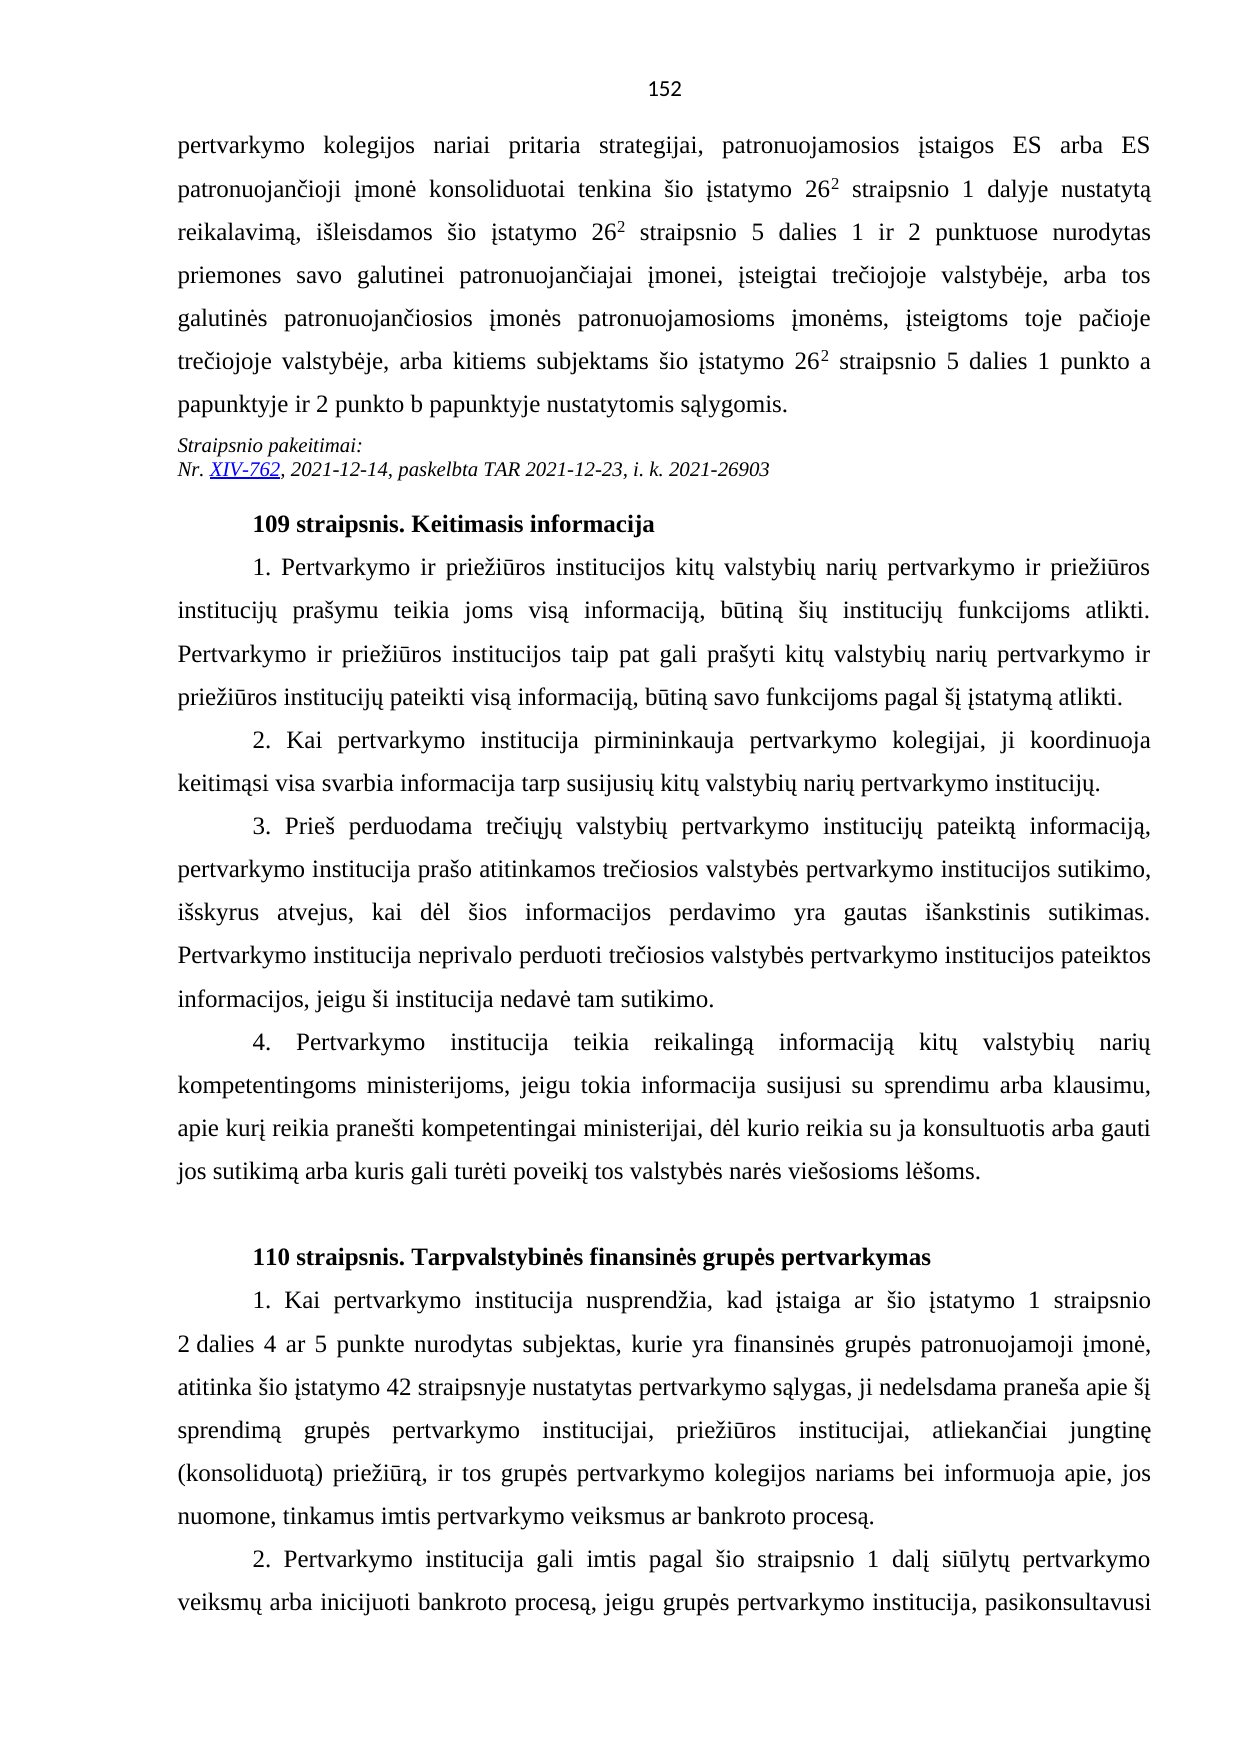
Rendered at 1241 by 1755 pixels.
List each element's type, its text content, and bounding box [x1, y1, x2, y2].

text 2. Kai pertvarkymo institucija pirmininkauja pertvarkymo kolegijai, ji koordinuoja keitimąsi visa svarbia informacija tarp susijusių kitų valstybių narių pertvarkymo institucijų. [177, 725, 1152, 797]
text 3. Prieš perduodama trečiųjų valstybių pertvarkymo institucijų pateiktą informaciją, pertvarkymo institucija prašo atitinkamos trečiosios valstybės pertvarkymo institucijos sutikimo, išskyrus atvejus, kai dėl šios informacijos perdavimo yra gautas išankstinis sutikimas. Pertvarkymo institucija neprivalo perduoti trečiosios valstybės pertvarkymo institucijos pateiktos informacijos, jeigu ši institucija nedavė tam sutikimo. [177, 811, 1152, 1012]
text 4. Pertvarkymo institucija teikia reikalingą informaciją kitų valstybių narių kompetentingoms ministerijoms, jeigu tokia informacija susijusi su sprendimu arba klausimu, apie kurį reikia pranešti kompetentingai ministerijai, dėl kurio reikia su ja konsultuotis arba gauti jos sutikimą arba kuris gali turėti poveikį tos valstybės narės viešosioms lėšoms. [177, 1027, 1152, 1185]
text pertvarkymo kolegijos nariai pritaria strategijai, patronuojamosios įstaigos ES arba ES patronuojančioji įmonė konsoliduotai tenkina šio įstatymo 262 straipsnio 1 dalyje nustatytą reikalavimą, išleisdamos šio įstatymo 262 straipsnio 5 dalies 1 ir 2 punktuose nurodytas priemones savo galutinei patronuojančiajai įmonei, įsteigtai trečiojoje valstybėje, arba tos galutinės patronuojančiosios įmonės patronuojamosioms įmonėms, įsteigtoms toje pačioje trečiojoje valstybėje, arba kitiems subjektams šio įstatymo 262 straipsnio 5 dalies 1 punkto a papunktyje ir 2 punkto b papunktyje nustatytomis sąlygomis. [177, 131, 1152, 418]
text Nr. XIV-762, 2021-12-14, paskelbta TAR 2021-12-23, i. k. 2021-26903 [177, 457, 1152, 481]
text 1. Kai pertvarkymo institucija nusprendžia, kad įstaiga ar šio įstatymo 1 straipsnio 2 dalies 4 ar 5 punkte nurodytas subjektas, kurie yra finansinės grupės patronuojamoji įmonė, atitinka šio įstatymo 42 straipsnyje nustatytas pertvarkymo sąlygas, ji nedelsdama praneša apie šį sprendimą grupės pertvarkymo institucijai, priežiūros institucijai, atliekančiai jungtinę (konsoliduotą) priežiūrą, ir tos grupės pertvarkymo kolegijos nariams bei informuoja apie, jos nuomone, tinkamus imtis pertvarkymo veiksmus ar bankroto procesą. [177, 1286, 1152, 1530]
text 110 straipsnis. Tarpvalstybinės finansinės grupės pertvarkymas [177, 1242, 1152, 1271]
text 109 straipsnis. Keitimasis informacija [177, 509, 1152, 538]
text 2. Pertvarkymo institucija gali imtis pagal šio straipsnio 1 dalį siūlytų pertvarkymo veiksmų arba inicijuoti bankroto procesą, jeigu grupės pertvarkymo institucija, pasikonsultavusi [177, 1544, 1152, 1616]
text Straipsnio pakeitimai: [177, 432, 1152, 457]
text 1. Pertvarkymo ir priežiūros institucijos kitų valstybių narių pertvarkymo ir priežiūros institucijų prašymu teikia joms visą informaciją, būtiną šių institucijų funkcijoms atlikti. Pertvarkymo ir priežiūros institucijos taip pat gali prašyti kitų valstybių narių pertvarkymo ir priežiūros institucijų pateikti visą informaciją, būtiną savo funkcijoms pagal šį įstatymą atlikti. [177, 552, 1152, 711]
